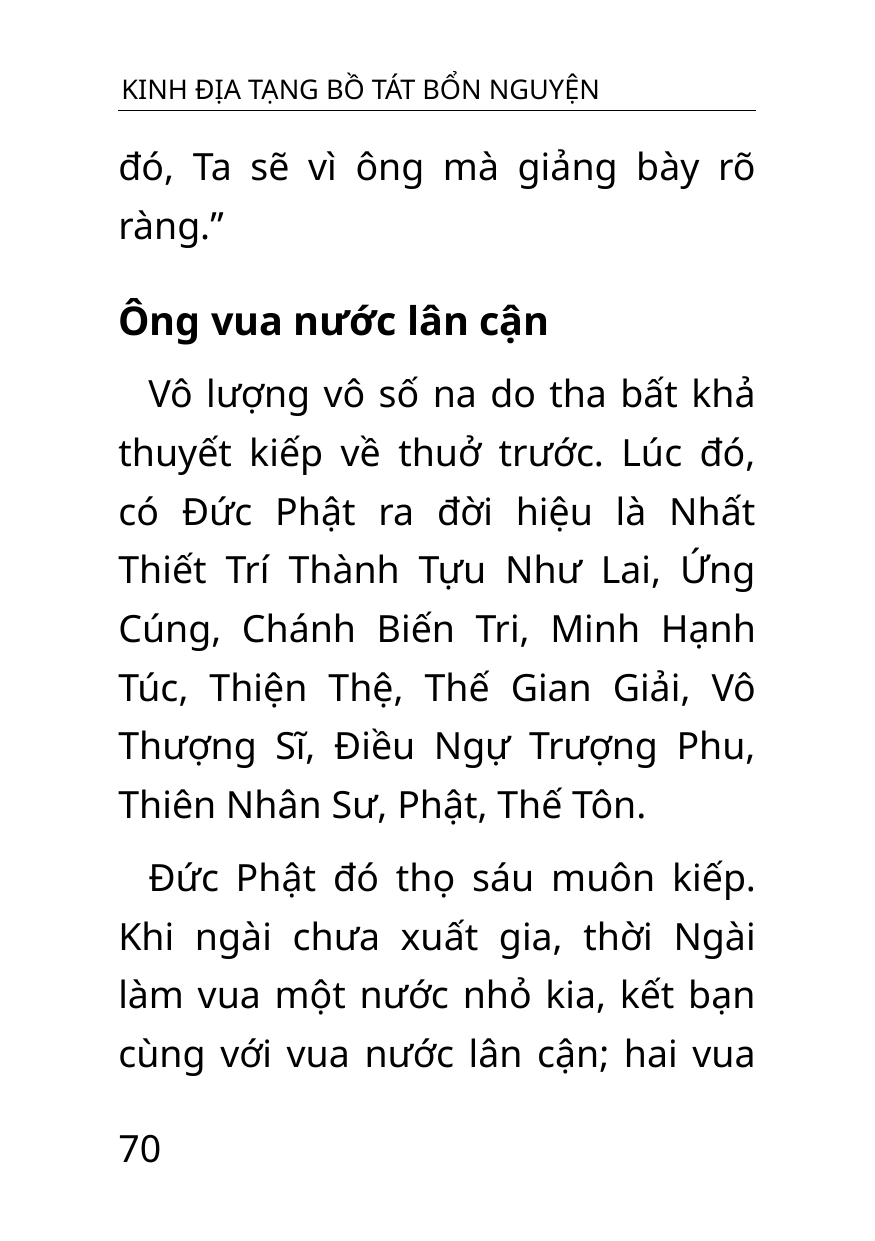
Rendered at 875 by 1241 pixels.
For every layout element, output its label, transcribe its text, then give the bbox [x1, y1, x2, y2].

subtitle Ông vua nước lân cận [118, 293, 756, 347]
text Đức Phật đó thọ sáu muôn kiếp. Khi ngài chưa xuất gia, thời Ngài làm vua một nước nhỏ kia, kết bạn cùng với vua nước lân cận; hai vua [118, 851, 756, 1078]
text Vô lượng vô số na do tha bất khả thuyết kiếp về thuở trước. Lúc đó, có Đức Phật ra đời hiệu là Nhất Thiết Trí Thành Tựu Như Lai, Ứng Cúng, Chánh Biến Tri, Minh Hạnh Túc, Thiện Thệ, Thế Gian Giải, Vô Thượng Sĩ, Điều Ngự Trượng Phu, Thiên Nhân Sư, Phật, Thế Tôn. [118, 368, 756, 829]
text đó, Ta sẽ vì ông mà giảng bày rõ ràng.” [118, 141, 756, 250]
